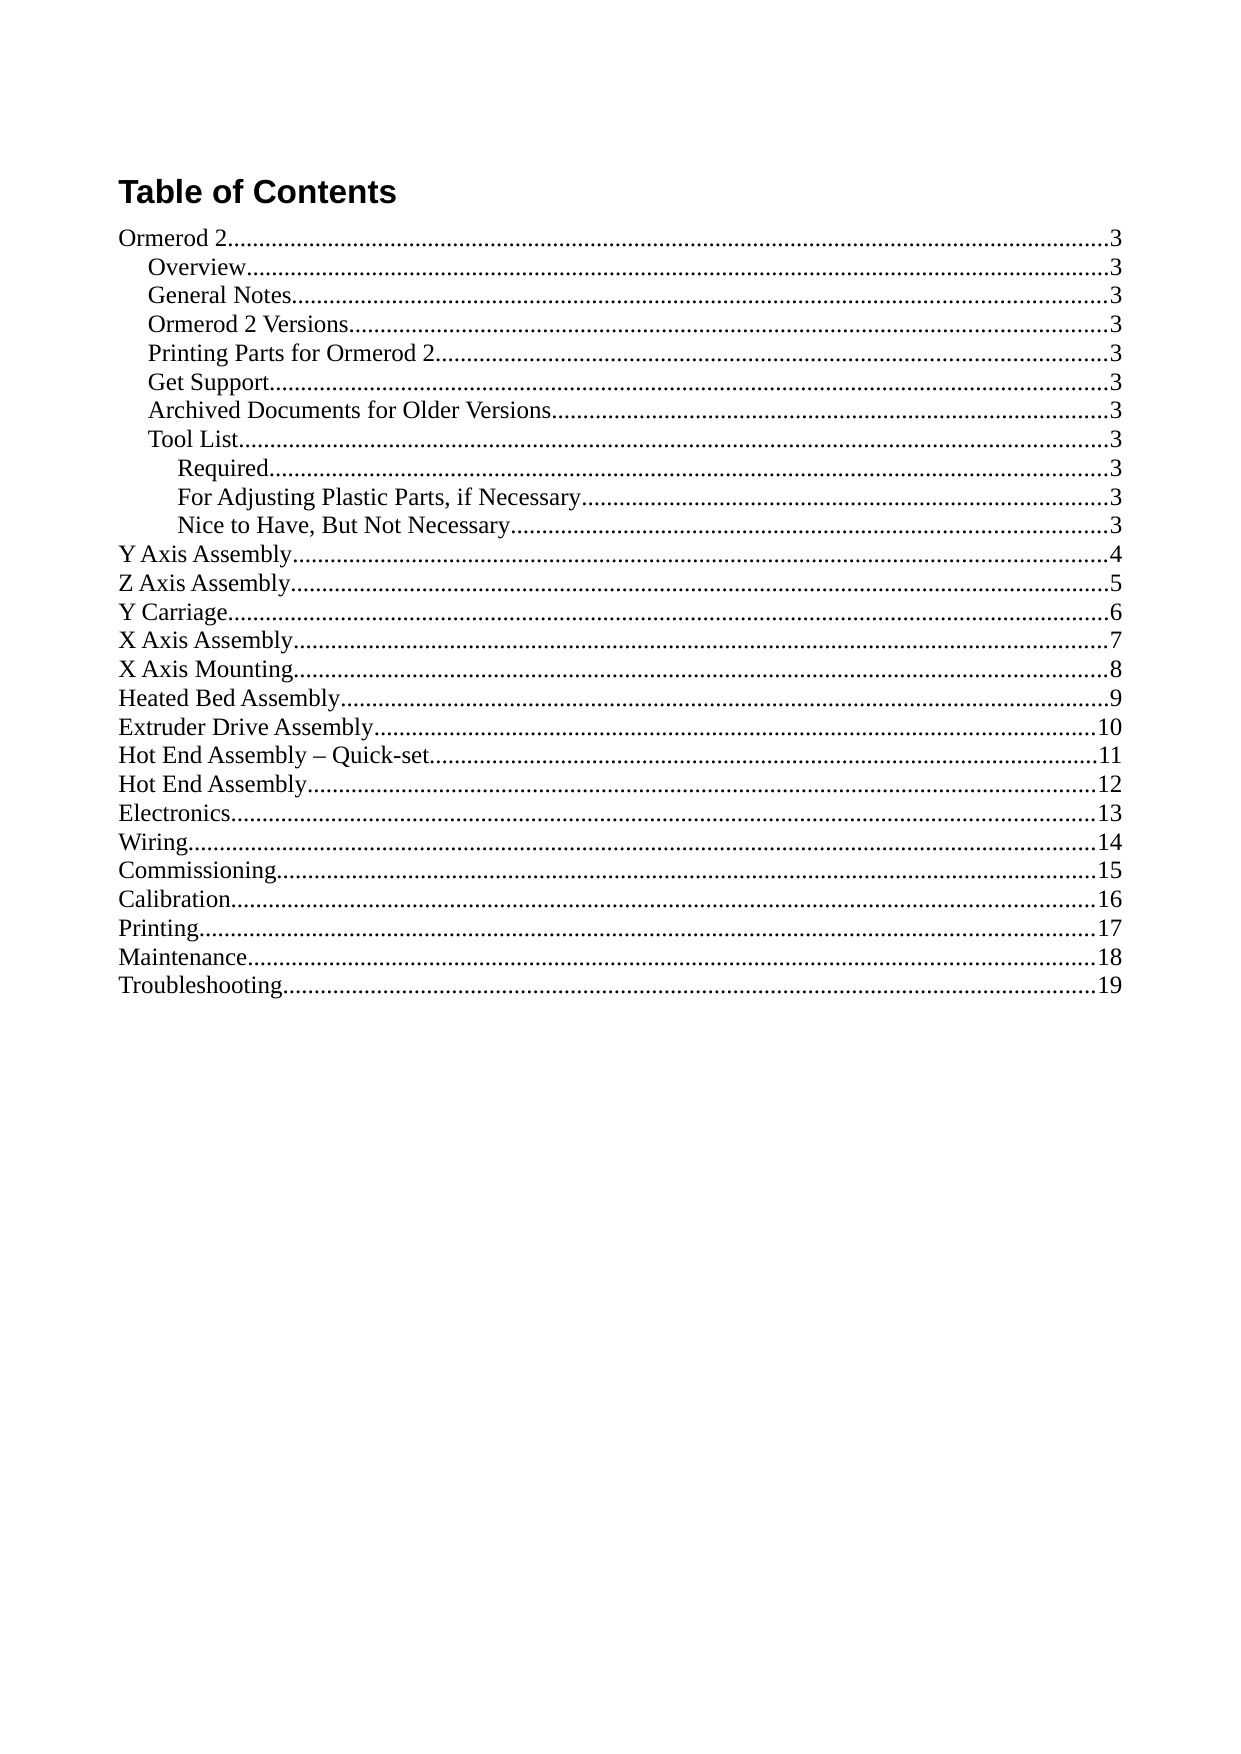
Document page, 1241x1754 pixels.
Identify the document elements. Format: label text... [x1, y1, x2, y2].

text Electronics 13 [118, 798, 1122, 827]
text Hot End Assembly 12 [118, 769, 1122, 798]
text Z Axis Assembly 5 [118, 568, 1122, 597]
text Nice to Have, But Not Necessary 3 [177, 510, 1122, 539]
text Required 3 [177, 453, 1122, 482]
text Printing Parts for Ormerod 2 3 [148, 338, 1122, 367]
text Extruder Drive Assembly 10 [118, 712, 1122, 740]
text For Adjusting Plastic Parts, if Necessary 3 [177, 482, 1122, 510]
text Get Support 3 [148, 367, 1122, 395]
text Wiring 14 [118, 827, 1122, 855]
text General Notes 3 [148, 280, 1122, 309]
text Troubleshooting 19 [118, 970, 1122, 999]
text Ormerod 2 Versions 3 [148, 309, 1122, 338]
subtitle Table of Contents [118, 172, 1122, 210]
text Hot End Assembly – Quick-set 11 [118, 740, 1122, 769]
text Commissioning 15 [118, 855, 1122, 884]
text Archived Documents for Older Versions 3 [148, 395, 1122, 424]
text Heated Bed Assembly 9 [118, 683, 1122, 712]
text Tool List 3 [148, 424, 1122, 453]
text Printing 17 [118, 913, 1122, 942]
text Overview 3 [148, 252, 1122, 280]
text X Axis Assembly 7 [118, 625, 1122, 654]
text X Axis Mounting 8 [118, 654, 1122, 683]
text Y Axis Assembly 4 [118, 539, 1122, 568]
text Y Carriage 6 [118, 597, 1122, 625]
text Maintenance 18 [118, 942, 1122, 970]
text Calibration 16 [118, 884, 1122, 913]
text Ormerod 2 3 [118, 223, 1122, 252]
